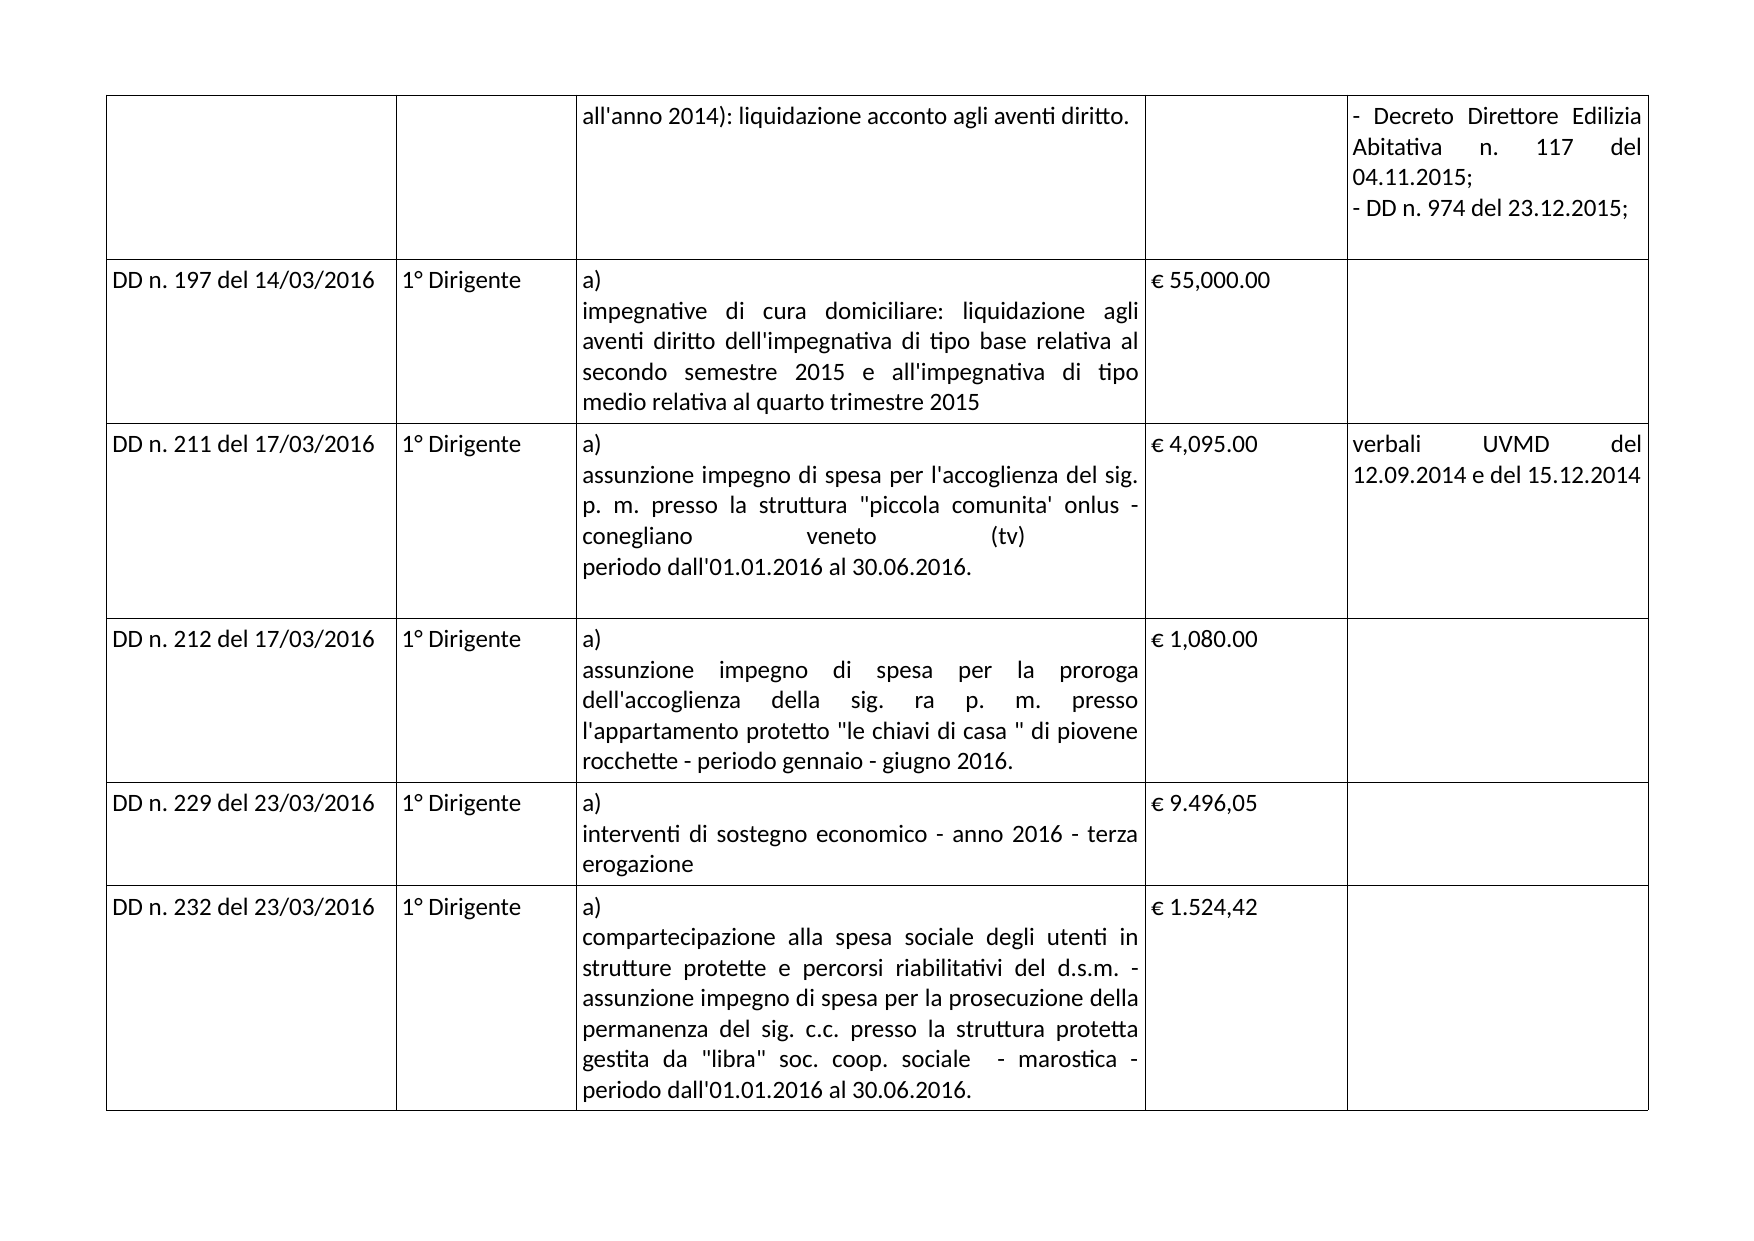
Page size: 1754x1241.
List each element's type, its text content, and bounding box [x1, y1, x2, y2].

table_cell a) assunzione impegno di spesa per l'accoglienza del sig. p. m. presso la struttura "piccola comunita' onlus - conegliano veneto (tv) periodo dall'01.01.2016 al 30.06.2016. [577, 424, 1145, 617]
table_cell a) interventi di sostegno economico - anno 2016 - terza erogazione [577, 783, 1145, 885]
table_cell € 55.000,00 [1146, 260, 1347, 423]
table_cell [1348, 783, 1648, 885]
table_cell DD n. 212 del 17/03/2016 [107, 619, 396, 782]
table_cell DD n. 232 del 23/03/2016 [107, 886, 396, 1110]
table_cell 1° Dirigente [397, 783, 576, 885]
table_cell a) compartecipazione alla spesa sociale degli utenti in strutture protette e percorsi riabilitativi del d.s.m. - assunzione impegno di spesa per la prosecuzione della permanenza del sig. c.c. presso la struttura protetta gestita da "libra" soc. coop. sociale - marostica - periodo dall'01.01.2016 al 30.06.2016. [577, 886, 1145, 1110]
table_cell [1348, 886, 1648, 1110]
table_cell [107, 96, 396, 259]
table_cell 1° Dirigente [397, 886, 576, 1110]
table_cell 1° Dirigente [397, 260, 576, 423]
table_cell [1146, 96, 1347, 259]
table_cell all'anno 2014): liquidazione acconto agli aventi diritto. [577, 96, 1145, 259]
table_cell DD n. 229 del 23/03/2016 [107, 783, 396, 885]
table_cell € 1.080,00 [1146, 619, 1347, 782]
table_cell a) assunzione impegno di spesa per la proroga dell'accoglienza della sig. ra p. m. presso l'appartamento protetto "le chiavi di casa " di piovene rocchette - periodo gennaio - giugno 2016. [577, 619, 1145, 782]
table_cell 1° Dirigente [397, 424, 576, 617]
table_cell € 9.496,05 [1146, 783, 1347, 885]
table_cell - Decreto Direttore Edilizia Abitativa n. 117 del 04.11.2015; - DD n. 974 del 23.12.2015; [1348, 96, 1648, 259]
table_cell DD n. 197 del 14/03/2016 [107, 260, 396, 423]
table_cell € 1.524,42 [1146, 886, 1347, 1110]
table_cell [1348, 260, 1648, 423]
table_cell [397, 96, 576, 259]
table_cell verbali UVMD del 12.09.2014 e del 15.12.2014 [1348, 424, 1648, 617]
table_cell DD n. 211 del 17/03/2016 [107, 424, 396, 617]
table_cell 1° Dirigente [397, 619, 576, 782]
table_cell [1348, 619, 1648, 782]
table_cell a) impegnative di cura domiciliare: liquidazione agli aventi diritto dell'impegnativa di tipo base relativa al secondo semestre 2015 e all'impegnativa di tipo medio relativa al quarto trimestre 2015 [577, 260, 1145, 423]
table_cell € 4.095,00 [1146, 424, 1347, 617]
